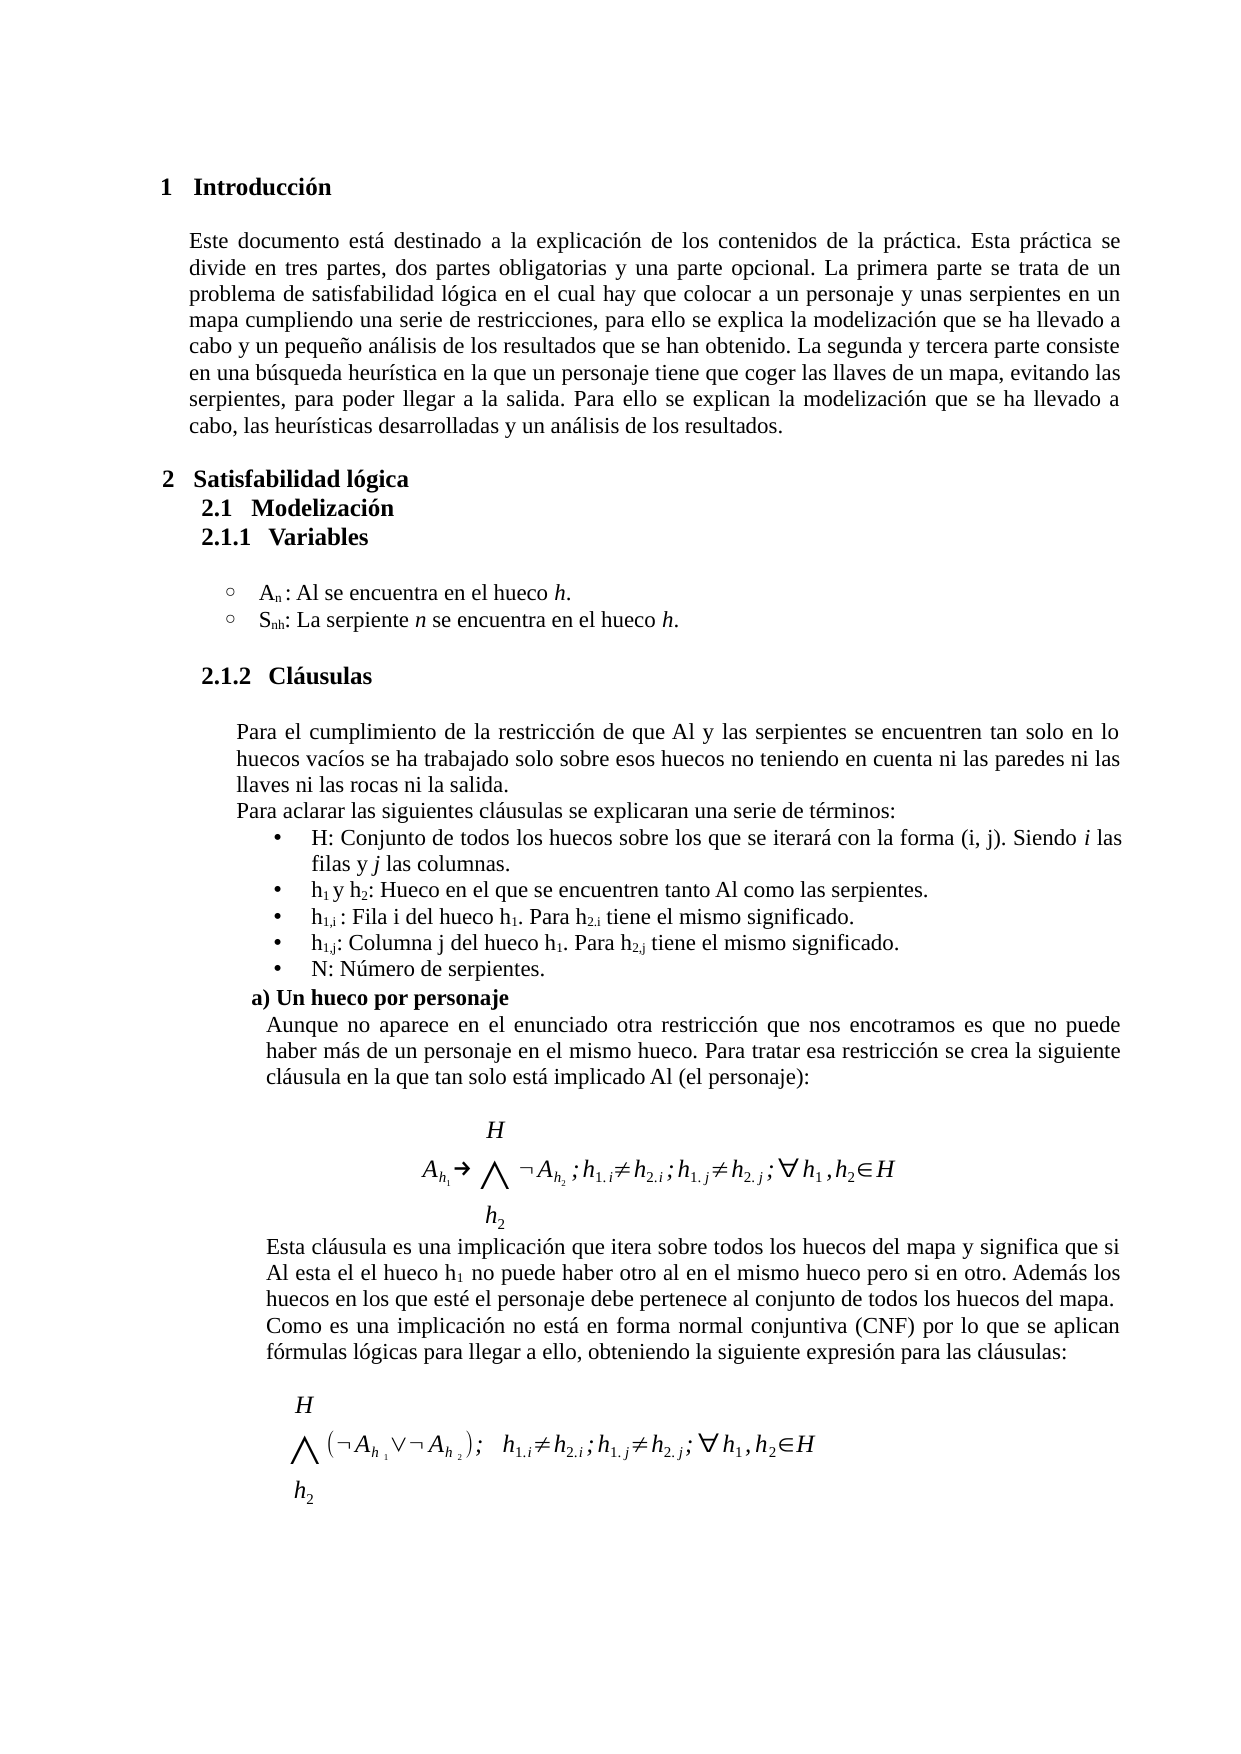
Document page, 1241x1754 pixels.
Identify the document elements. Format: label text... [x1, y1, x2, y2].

list Introducción [153, 172, 1122, 201]
list N: Número de serpientes. [274, 956, 1122, 982]
list H: Conjunto de todos los huecos sobre los que se iterará con la forma (i, j). Siendo i las filas y j las columnas. [274, 824, 1122, 876]
list h1,j: Columna j del hueco h1. Para h2,j tiene el mismo significado. [274, 929, 1122, 956]
list Satisfabilidad lógica [156, 464, 1122, 493]
list An : Al se encuentra en el hueco h. [221, 579, 1122, 606]
text Para el cumplimiento de la restricción de que Al y las serpientes se encuentren tan solo en lo huecos vacíos se ha trabajado solo sobre esos huecos no teniendo en cuenta ni las paredes ni las llaves ni las rocas ni la salida. [236, 718, 1122, 797]
list h1 y h2: Hueco en el que se encuentren tanto Al como las serpientes. [274, 876, 1122, 903]
text Aunque no aparece en el enunciado otra restricción que nos encotramos es que no puede haber más de un personaje en el mismo hueco. Para tratar esa restricción se crea la siguiente cláusula en la que tan solo está implicado Al (el personaje): [266, 1011, 1122, 1090]
list Este documento está destinado a la explicación de los contenidos de la práctica. Esta práctica se divide en tres partes, dos partes obligatorias y una parte opcional. La primera parte se trata de un problema de satisfabilidad lógica en el cual hay que colocar a un personaje y unas serpientes en un mapa cumpliendo una serie de restricciones, para ello se explica la modelización que se ha llevado a cabo y un pequeño análisis de los resultados que se han obtenido. La segunda y tercera parte consiste en una búsqueda heurística en la que un personaje tiene que coger las llaves de un mapa, evitando las serpientes, para poder llegar a la salida. Para ello se explican la modelización que se ha llevado a cabo, las heurísticas desarrolladas y un análisis de los resultados. [189, 227, 1122, 438]
list Variables [177, 522, 1122, 551]
text Como es una implicación no está en forma normal conjuntiva (CNF) por lo que se aplican fórmulas lógicas para llegar a ello, obteniendo la siguiente expresión para las cláusulas: [266, 1312, 1122, 1364]
list Cláusulas [177, 661, 1122, 689]
list Modelización [177, 493, 1122, 522]
text Esta cláusula es una implicación que itera sobre todos los huecos del mapa y significa que si Al esta el el hueco h1 no puede haber otro al en el mismo hueco pero si en otro. Además los huecos en los que esté el personaje debe pertenece al conjunto de todos los huecos del mapa. [266, 1233, 1122, 1312]
list h1,i : Fila i del hueco h1. Para h2.i tiene el mismo significado. [274, 903, 1122, 929]
text Para aclarar las siguientes cláusulas se explicaran una serie de términos: [236, 797, 1122, 824]
list a) Un hueco por personaje [177, 982, 1122, 1011]
list Snh: La serpiente n se encuentra en el hueco h. [221, 606, 1122, 632]
